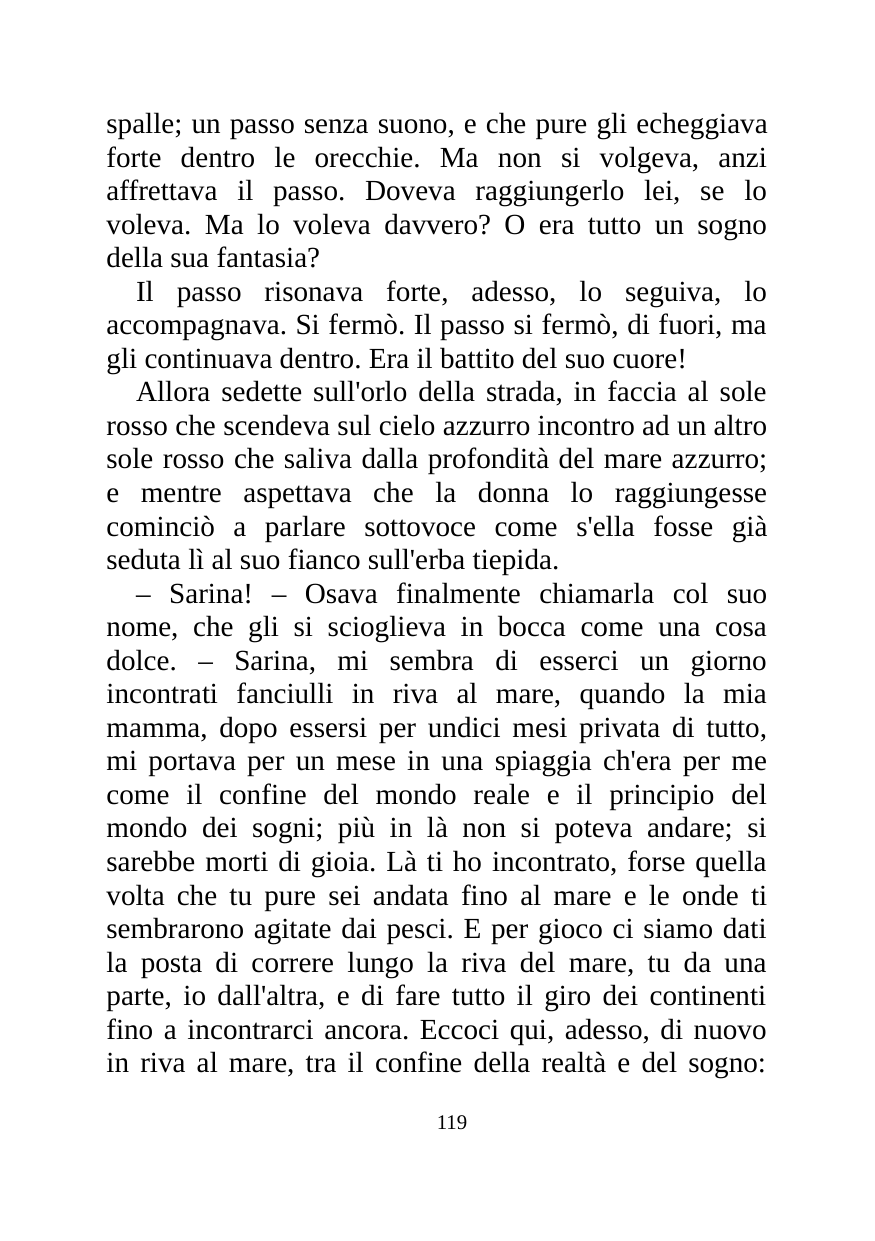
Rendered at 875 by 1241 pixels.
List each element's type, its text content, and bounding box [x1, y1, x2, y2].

text spalle; un passo senza suono, e che pure gli echeggiava forte dentro le orecchie. Ma non si volgeva, anzi affrettava il passo. Doveva raggiungerlo lei, se lo voleva. Ma lo voleva davvero? O era tutto un sogno della sua fantasia? [106, 106, 768, 274]
text – Sarina! – Osava finalmente chiamarla col suo nome, che gli si scioglieva in bocca come una cosa dolce. – Sarina, mi sembra di esserci un giorno incontrati fanciulli in riva al mare, quando la mia mamma, dopo essersi per undici mesi privata di tutto, mi portava per un mese in una spiaggia ch'era per me come il confine del mondo reale e il principio del mondo dei sogni; più in là non si poteva andare; si sarebbe morti di gioia. Là ti ho incontrato, forse quella volta che tu pure sei andata fino al mare e le onde ti sembrarono agitate dai pesci. E per gioco ci siamo dati la posta di correre lungo la riva del mare, tu da una parte, io dall'altra, e di fare tutto il giro dei continenti fino a incontrarci ancora. Eccoci qui, adesso, di nuovo in riva al mare, tra il confine della realtà e del sogno: [106, 576, 768, 1079]
text Allora sedette sull'orlo della strada, in faccia al sole rosso che scendeva sul cielo azzurro incontro ad un altro sole rosso che saliva dalla profondità del mare azzurro; e mentre aspettava che la donna lo raggiungesse cominciò a parlare sottovoce come s'ella fosse già seduta lì al suo fianco sull'erba tiepida. [106, 374, 768, 576]
text Il passo risonava forte, adesso, lo seguiva, lo accompagnava. Si fermò. Il passo si fermò, di fuori, ma gli continuava dentro. Era il battito del suo cuore! [106, 274, 768, 374]
